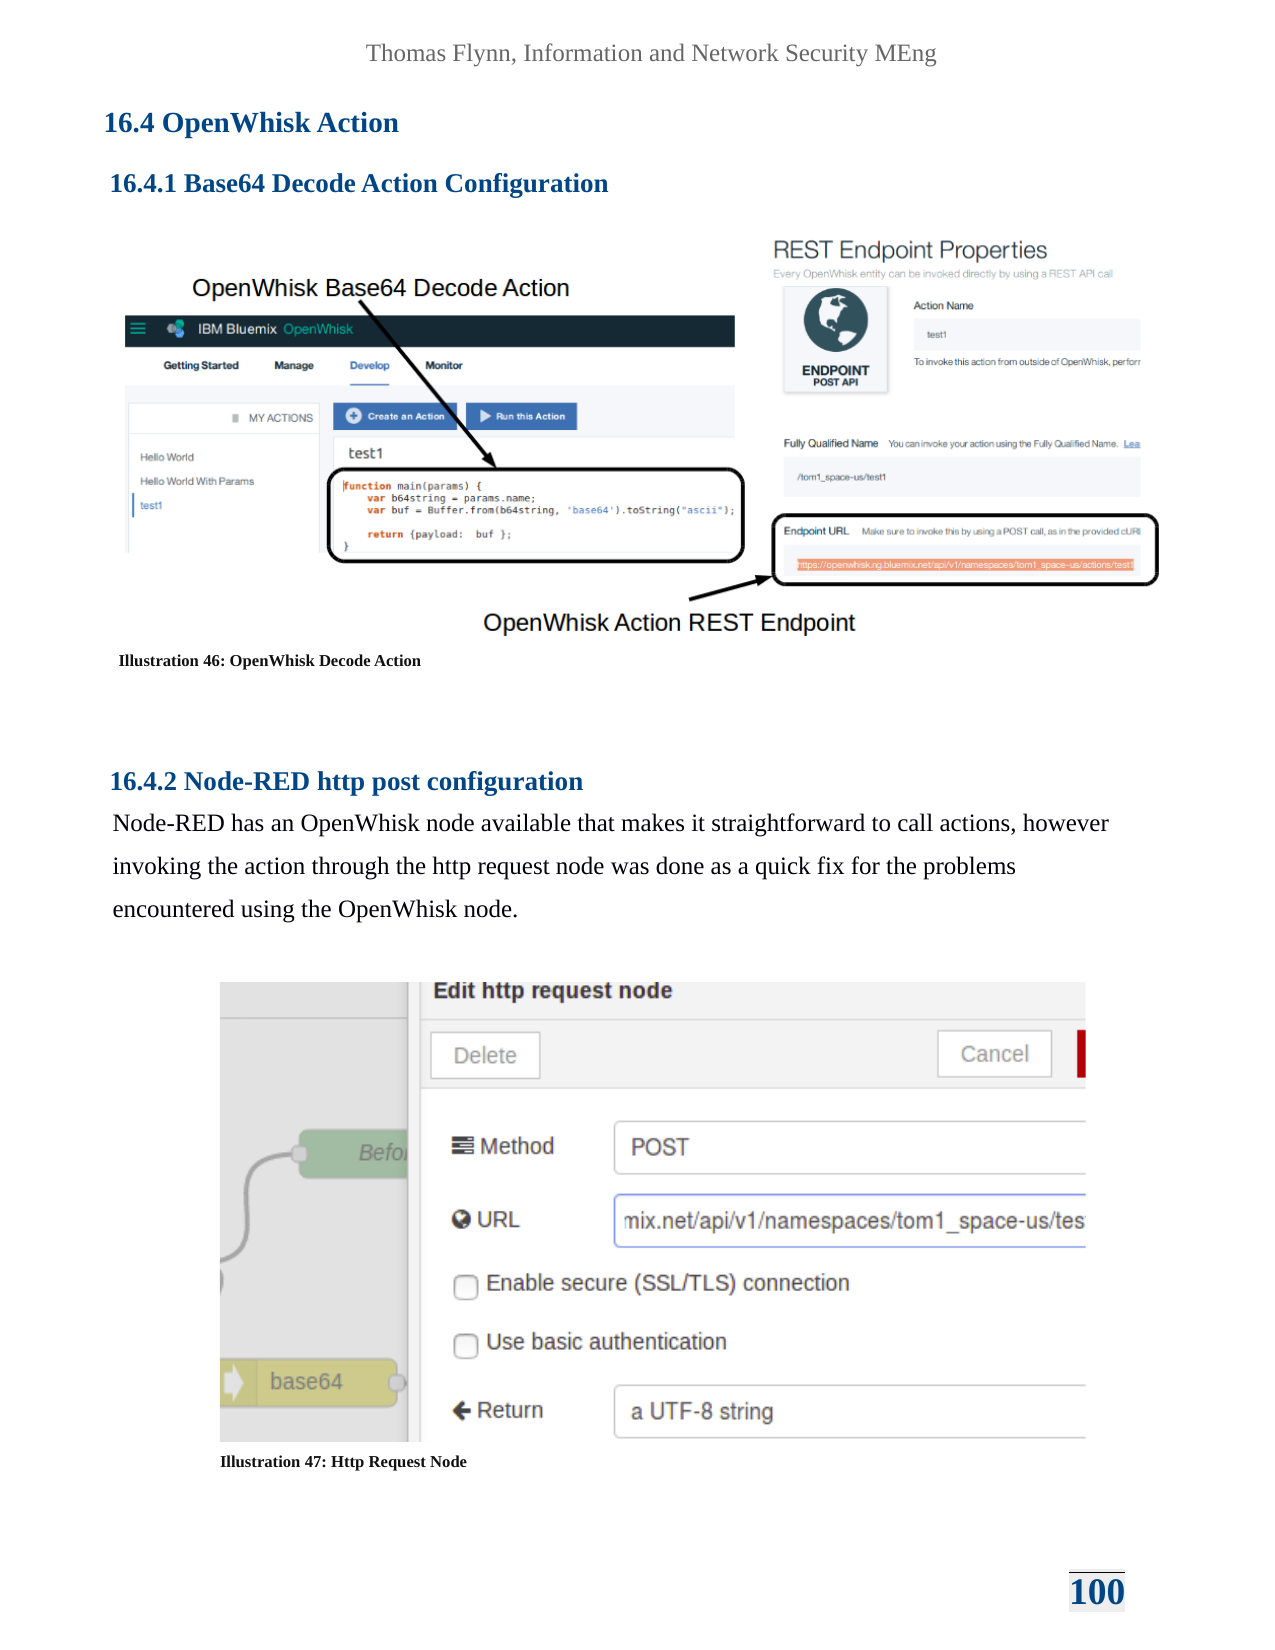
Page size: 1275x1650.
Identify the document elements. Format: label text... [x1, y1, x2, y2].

text Illustration 46: OpenWhisk Decode Action [118, 641, 1196, 669]
subtitle 16.4.1 Base64 Decode Action Configuration [109, 167, 1125, 198]
subtitle 16.4.2 Node-RED http post configuration [109, 765, 1125, 796]
subtitle 16.4 OpenWhisk Action [103, 105, 1125, 138]
picture [118, 214, 1170, 641]
text Illustration 47: Http Request Node [220, 1442, 1086, 1471]
picture [219, 982, 1086, 1442]
text Node-RED has an OpenWhisk node available that makes it straightforward to call actions, however invoking the action through the http request node was done as a quick fix for the problems encountered using the OpenWhisk node. [112, 808, 1125, 923]
